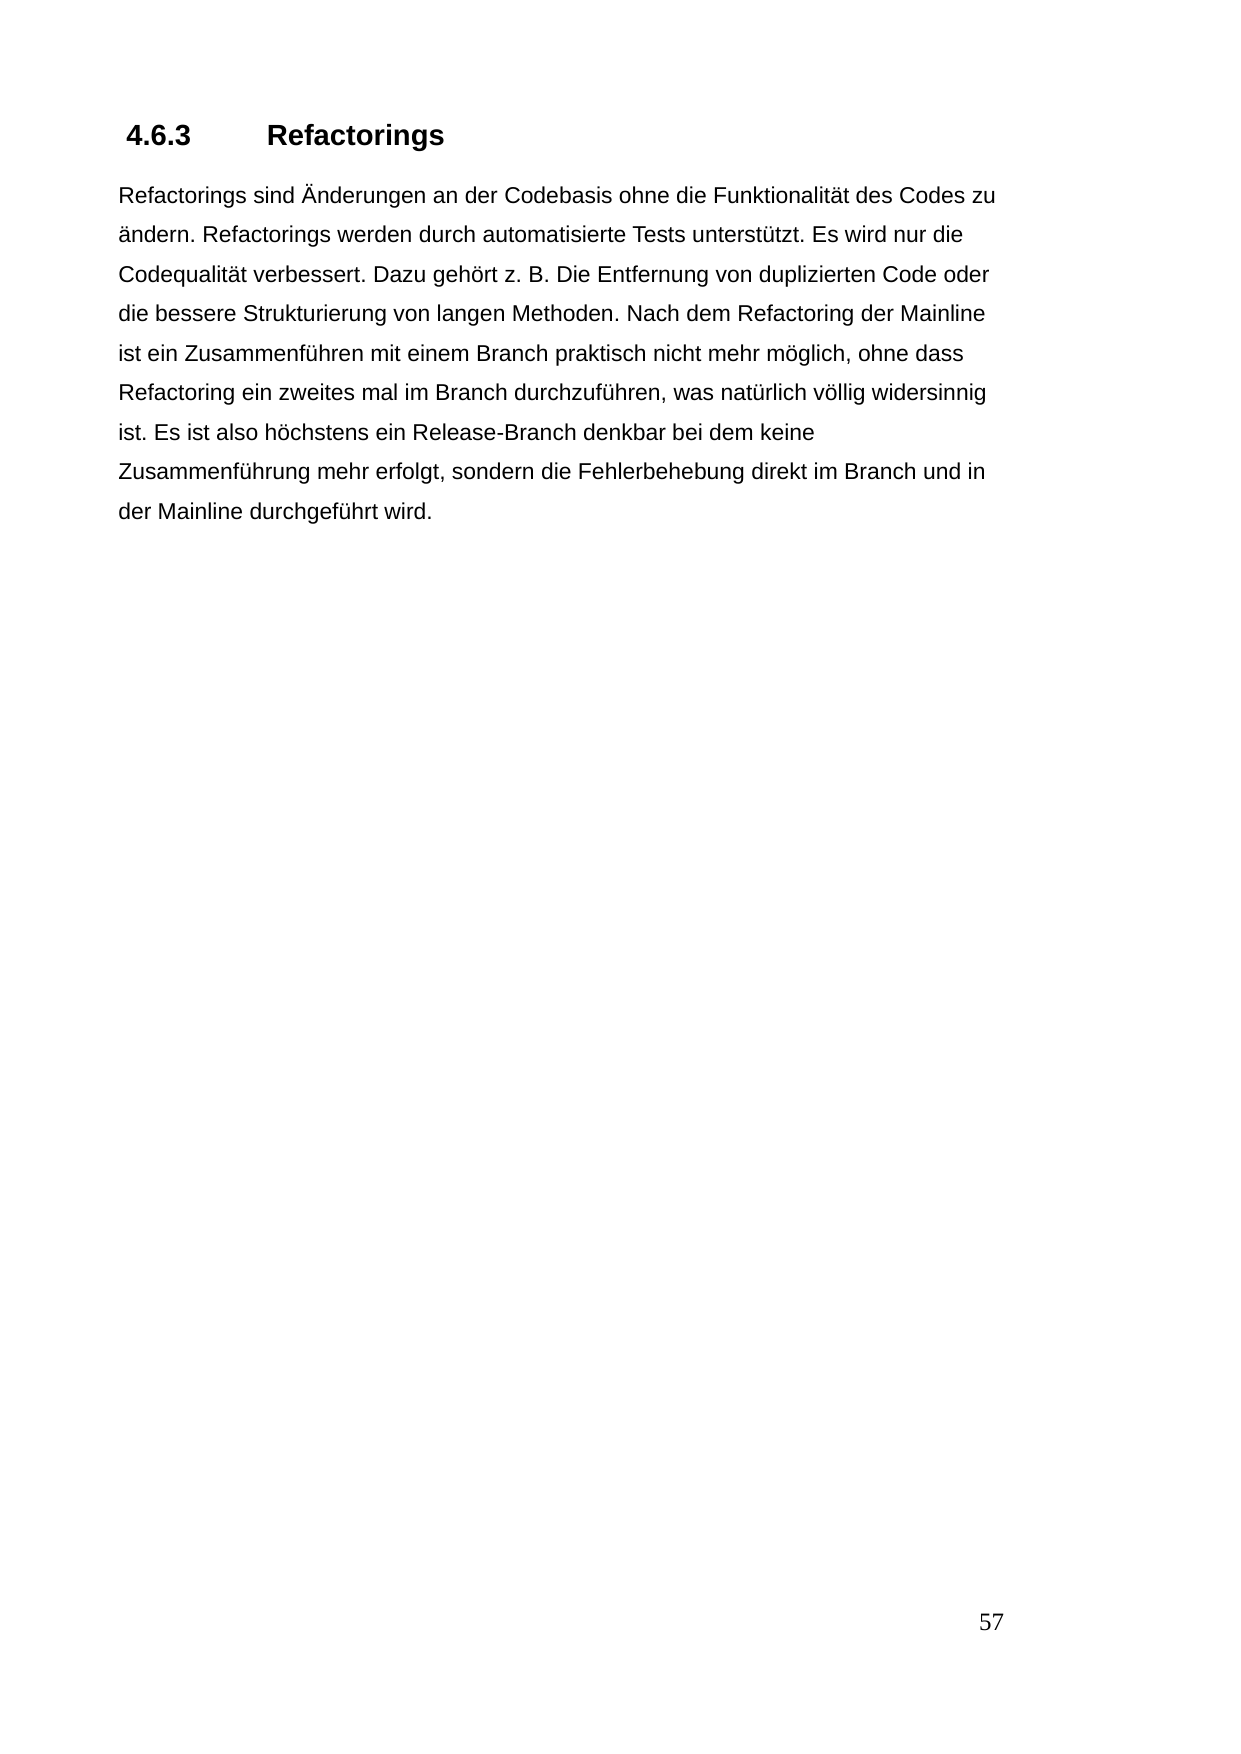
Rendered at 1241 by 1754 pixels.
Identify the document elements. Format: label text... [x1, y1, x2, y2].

subtitle Refactorings [118, 118, 1004, 152]
text Refactorings sind Änderungen an der Codebasis ohne die Funktionalität des Codes zu ändern. Refactorings werden durch automatisierte Tests unterstützt. Es wird nur die Codequalität verbessert. Dazu gehört z. B. Die Entfernung von duplizierten Code oder die bessere Strukturierung von langen Methoden. Nach dem Refactoring der Mainline ist ein Zusammenführen mit einem Branch praktisch nicht mehr möglich, ohne dass Refactoring ein zweites mal im Branch durchzuführen, was natürlich völlig widersinnig ist. Es ist also höchstens ein Release-Branch denkbar bei dem keine Zusammenführung mehr erfolgt, sondern die Fehlerbehebung direkt im Branch und in der Mainline durchgeführt wird. [118, 182, 1004, 524]
